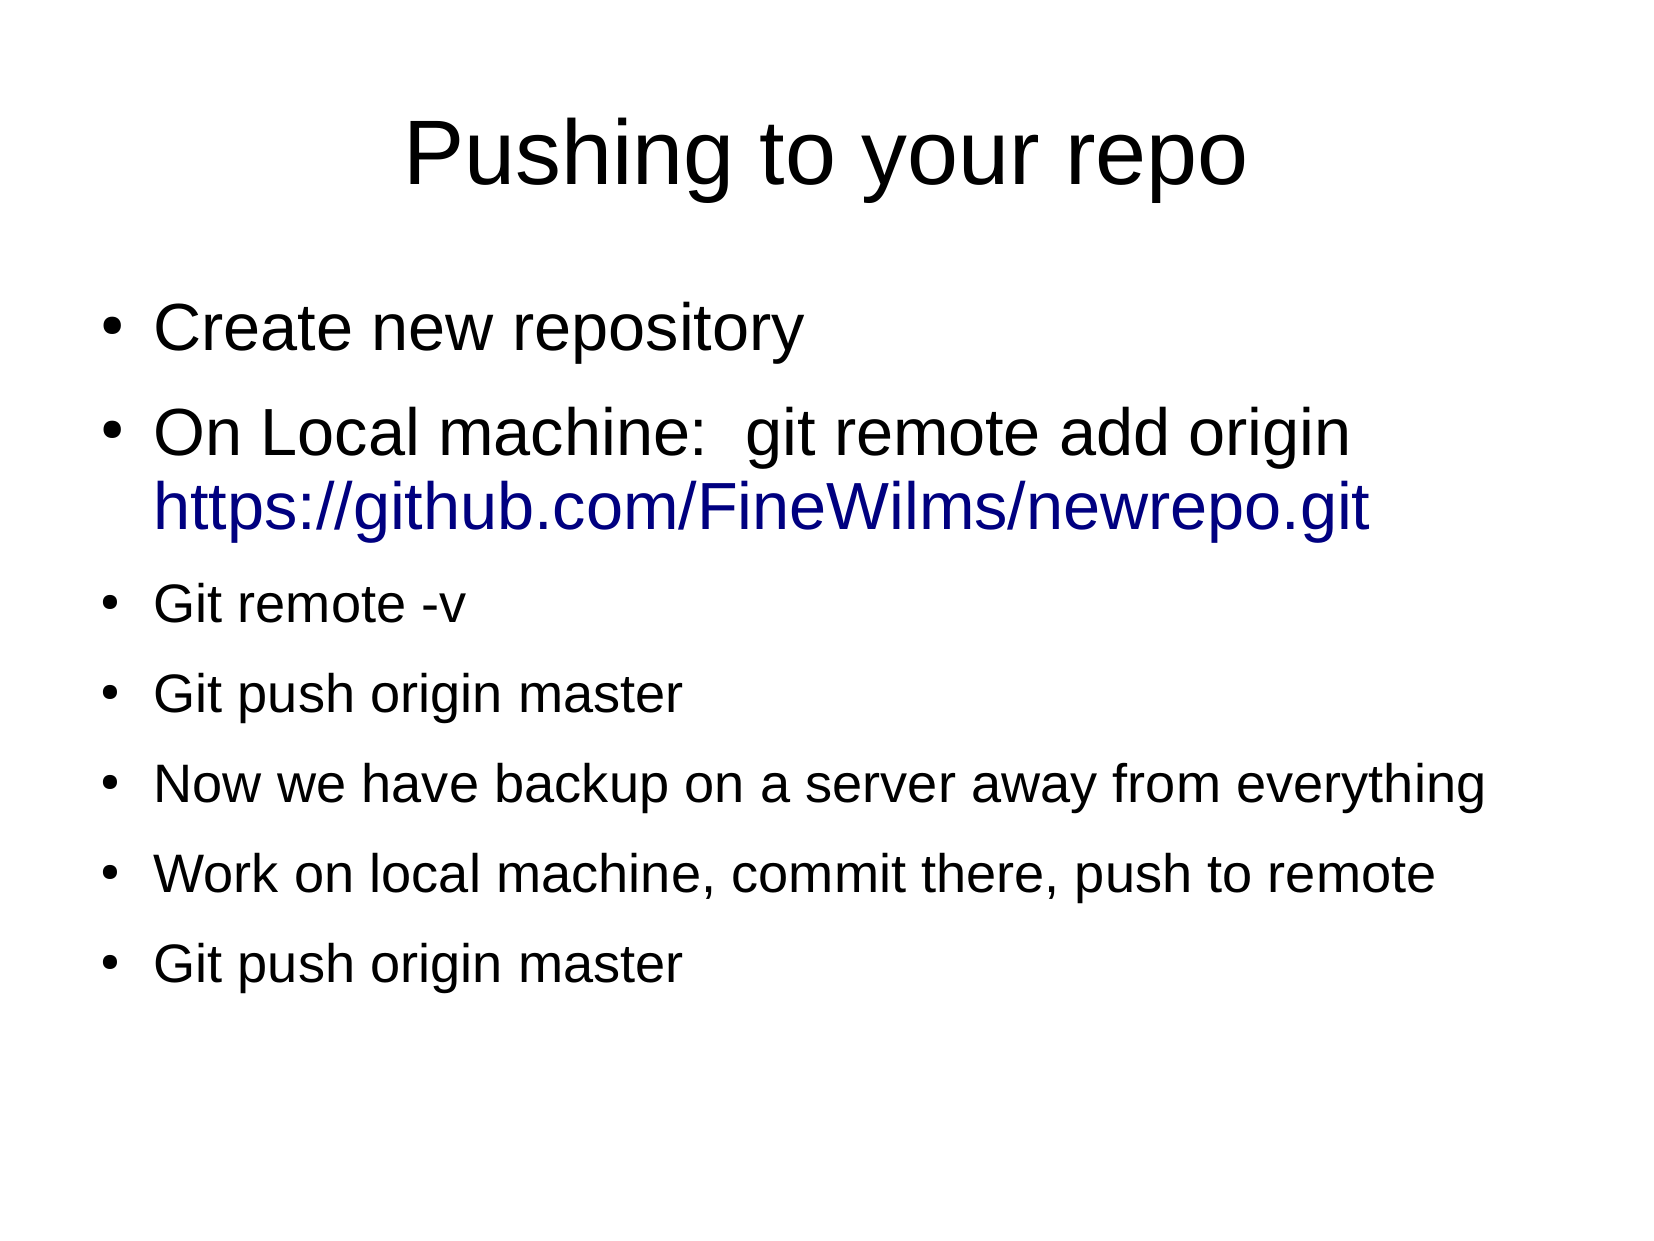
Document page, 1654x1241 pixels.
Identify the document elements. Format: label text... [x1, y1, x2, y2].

list Create new repository On Local machine: git remote add origin https://github.com/FineWilms/newrepo.git Git remote -v Git push origin master Now we have backup on a server away from everything Work on local machine, commit there, push to remote Git push origin master [82, 290, 1571, 1010]
title Pushing to your repo [82, 49, 1571, 257]
